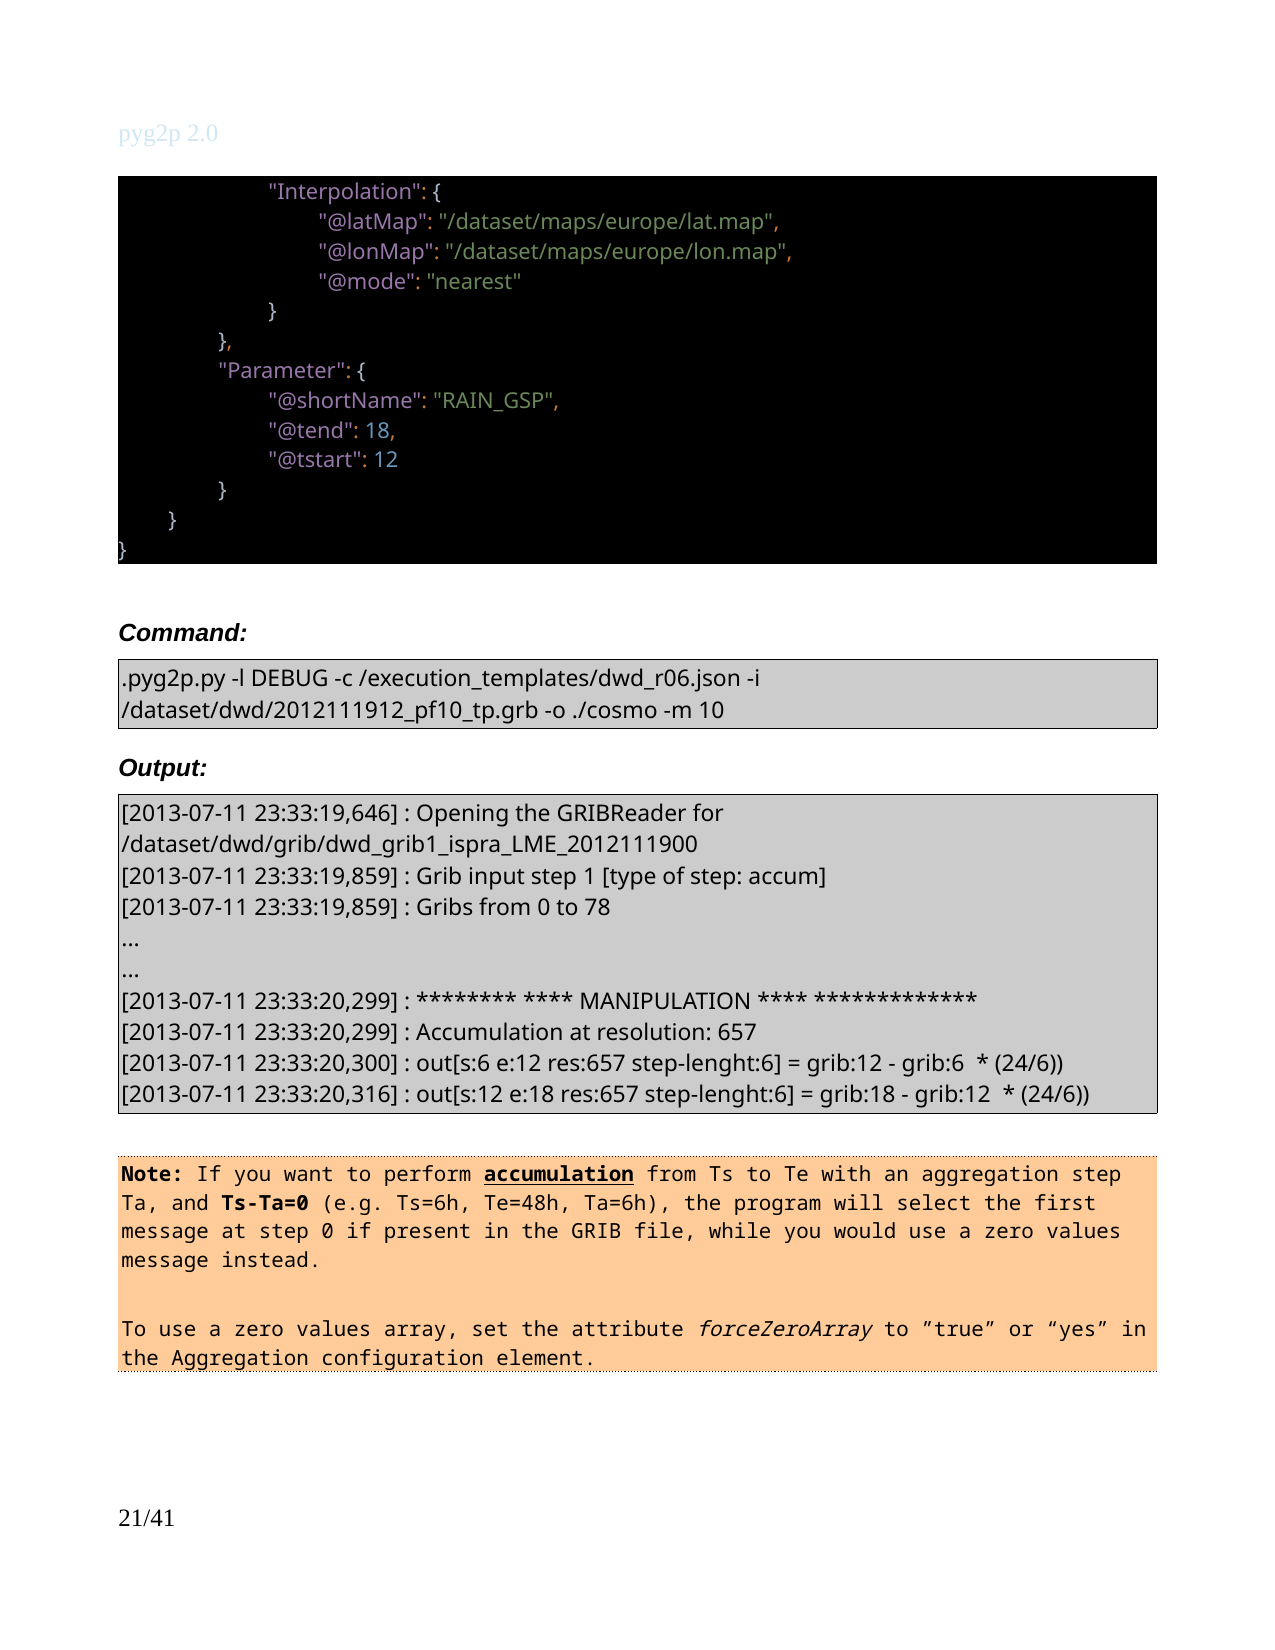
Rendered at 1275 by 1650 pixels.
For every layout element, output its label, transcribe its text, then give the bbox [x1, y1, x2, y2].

text [2013-07-11 23:33:19,646] : Opening the GRIBReader for /dataset/dwd/grib/dwd_grib1_ispra_LME_2012111900 [119, 795, 1157, 856]
text "@tend": 18, [118, 415, 1157, 444]
text "Interpolation": { [118, 176, 1157, 206]
text .pyg2p.py -l DEBUG -c /execution_templates/dwd_r06.json -i /dataset/dwd/2012111912_pf10_tp.grb -o ./cosmo -m 10 [119, 660, 1157, 728]
subtitle Command: [118, 618, 1157, 647]
text [2013-07-11 23:33:19,859] : Grib input step 1 [type of step: accum] [119, 856, 1157, 888]
text [2013-07-11 23:33:20,299] : ******** **** MANIPULATION **** ************* [119, 981, 1157, 1013]
text } [118, 296, 1157, 325]
subtitle Output: [118, 753, 1157, 781]
text To use a zero values array, set the attribute forceZeroArray to ”true” or “yes” in the Aggregation configuration element. [118, 1311, 1157, 1371]
text "@tstart": 12 [118, 444, 1157, 474]
text } [118, 474, 1157, 504]
text ... [119, 919, 1157, 950]
text ... [119, 950, 1157, 981]
text "@latMap": "/dataset/maps/europe/lat.map", [118, 206, 1157, 236]
text }, [118, 325, 1157, 355]
text [2013-07-11 23:33:19,859] : Gribs from 0 to 78 [119, 888, 1157, 919]
text [2013-07-11 23:33:20,300] : out[s:6 e:12 res:657 step-lenght:6] = grib:12 - grib:6 * (24/6)) [119, 1044, 1157, 1075]
text "@lonMap": "/dataset/maps/europe/lon.map", [118, 236, 1157, 266]
text "@mode": "nearest" [118, 266, 1157, 296]
text [2013-07-11 23:33:20,316] : out[s:12 e:18 res:657 step-lenght:6] = grib:18 - grib:12 * (24/6)) [119, 1075, 1157, 1113]
text "@shortName": "RAIN_GSP", [118, 385, 1157, 415]
text "Parameter": { [118, 355, 1157, 385]
text } [118, 534, 1157, 564]
text [2013-07-11 23:33:20,299] : Accumulation at resolution: 657 [119, 1013, 1157, 1044]
text } [118, 504, 1157, 534]
